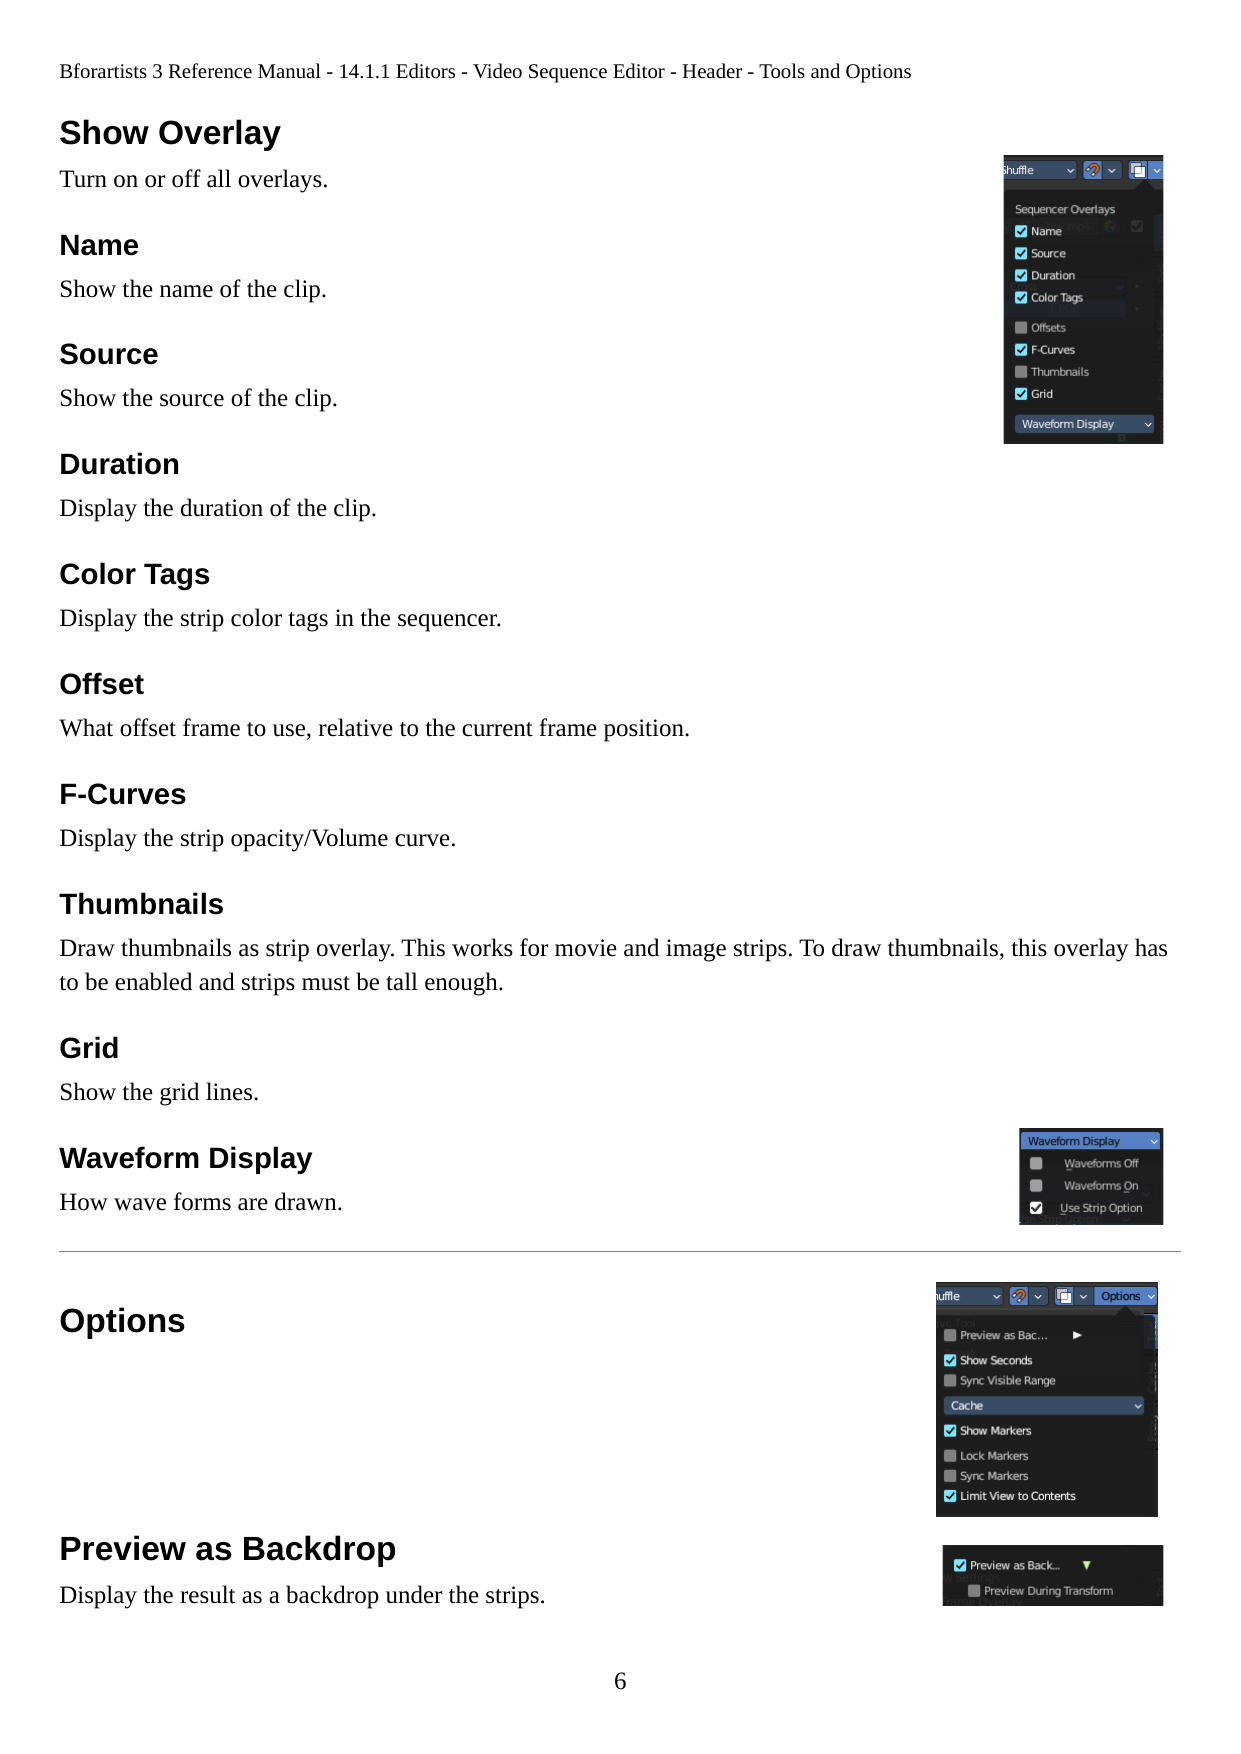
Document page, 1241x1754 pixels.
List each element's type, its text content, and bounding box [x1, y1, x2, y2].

picture [942, 1545, 1164, 1606]
picture [1019, 1128, 1164, 1225]
picture [936, 1282, 1158, 1517]
subtitle [1158, 1301, 1181, 1340]
subtitle [1164, 337, 1181, 371]
subtitle Show Overlay [59, 113, 1181, 151]
text Show the grid lines. [59, 1077, 1181, 1106]
subtitle [1164, 1141, 1181, 1175]
text How wave forms are drawn. [59, 1187, 1019, 1216]
subtitle [1164, 227, 1181, 261]
subtitle Preview as Backdrop [59, 1529, 1181, 1568]
text What offset frame to use, relative to the current frame position. [59, 713, 1181, 742]
text Show the name of the clip. [59, 274, 1003, 302]
subtitle Color Tags [59, 557, 1181, 591]
text Display the result as a backdrop under the strips. [59, 1580, 1181, 1609]
text Display the duration of the clip. [59, 493, 1181, 522]
subtitle Name [59, 227, 1003, 261]
text Show the source of the clip. [59, 383, 1003, 412]
subtitle F-Curves [59, 777, 1181, 811]
subtitle Offset [59, 667, 1181, 701]
text Display the strip color tags in the sequencer. [59, 603, 1181, 632]
text Turn on or off all overlays. [59, 164, 1003, 192]
subtitle Source [59, 337, 1003, 371]
subtitle Thumbnails [59, 887, 1181, 921]
picture [1003, 155, 1164, 444]
subtitle Grid [59, 1031, 1181, 1065]
subtitle Duration [59, 447, 1181, 481]
text Draw thumbnails as strip overlay. This works for movie and image strips. To draw thumbnails, this overlay has to be enabled and strips must be tall enough. [59, 933, 1181, 996]
text Display the strip opacity/Volume curve. [59, 823, 1181, 852]
subtitle Options [59, 1301, 936, 1340]
subtitle Waveform Display [59, 1141, 1019, 1175]
